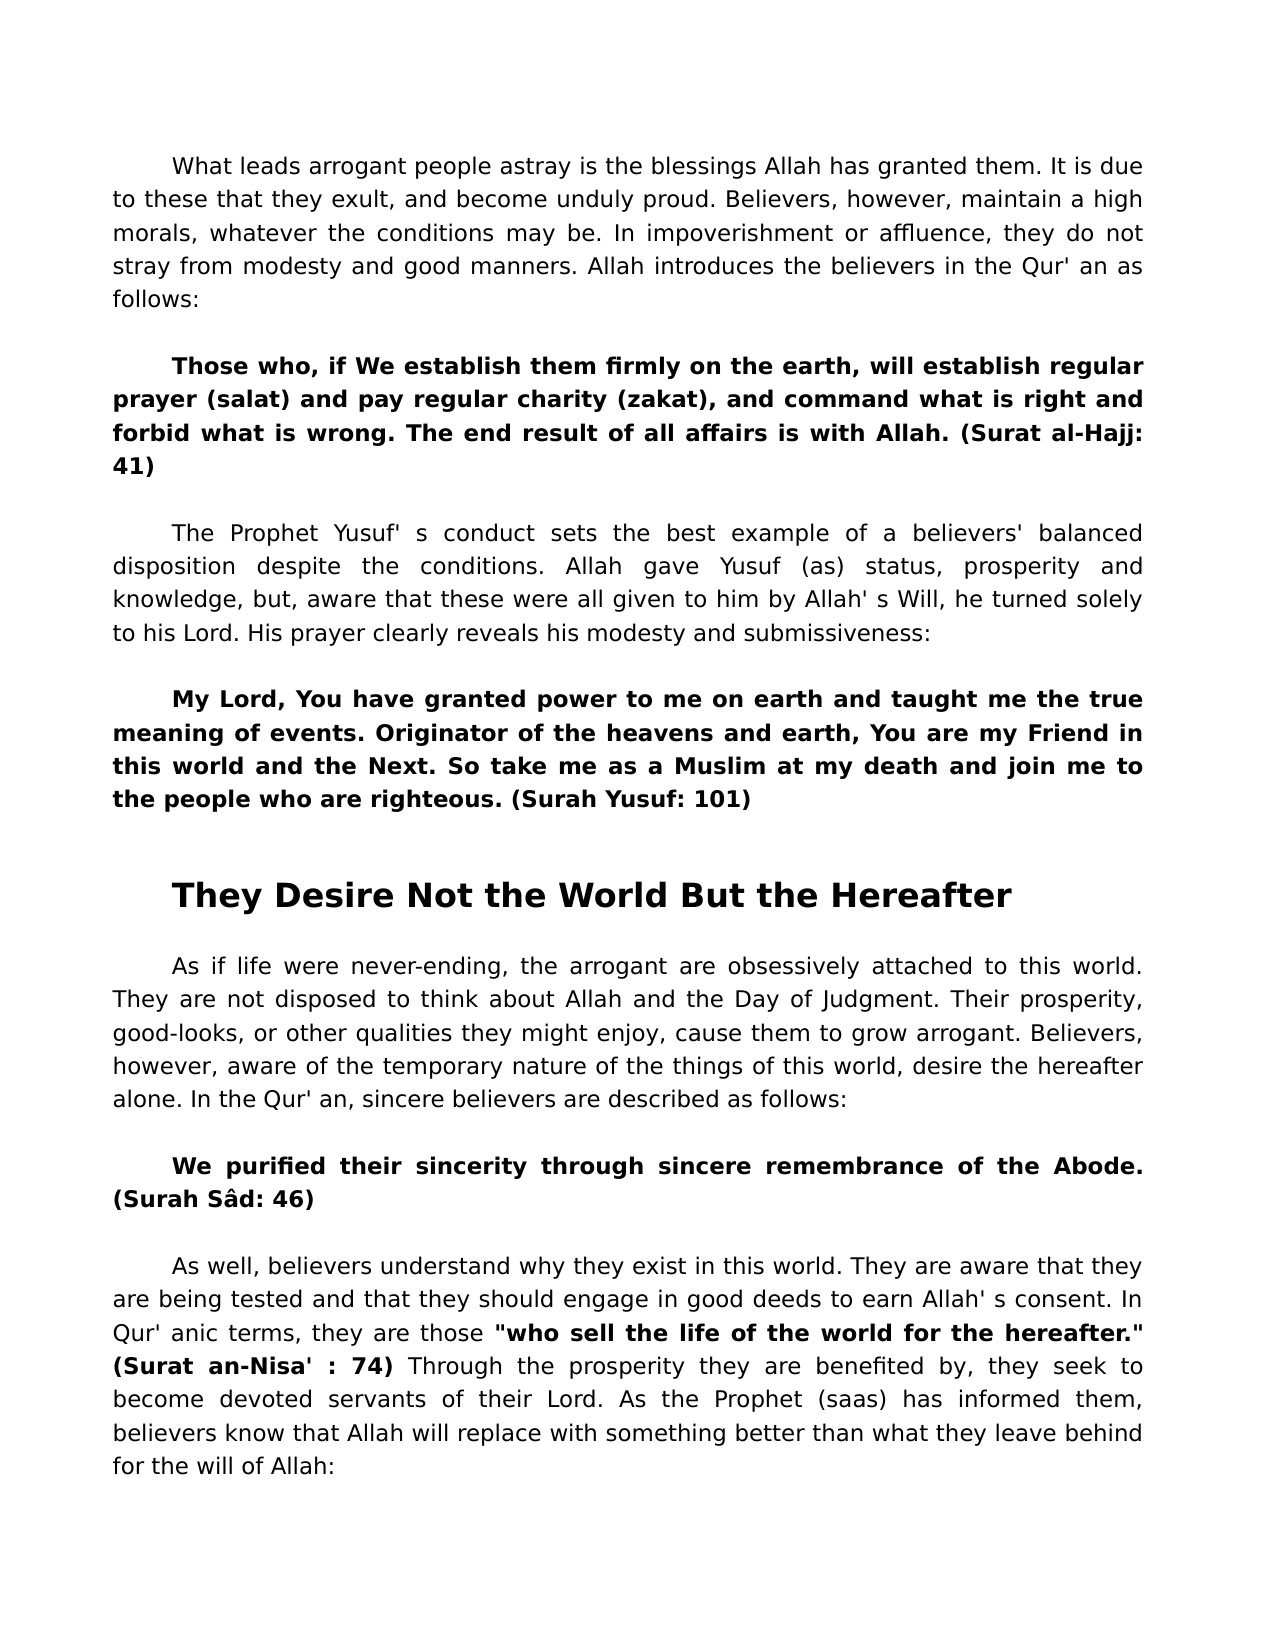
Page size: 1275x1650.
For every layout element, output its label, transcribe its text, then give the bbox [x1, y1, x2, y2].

text As if life were never-ending, the arrogant are obsessively attached to this world. They are not disposed to think about Allah and the Day of Judgment. Their prosperity, good-looks, or other qualities they might enjoy, cause them to grow arrogant. Believers, however, aware of the temporary nature of the things of this world, desire the hereafter alone. In the Qur' an, sincere believers are described as follows: [112, 948, 1145, 1114]
text What leads arrogant people astray is the blessings Allah has granted them. It is due to these that they exult, and become unduly proud. Believers, however, maintain a high morals, whatever the conditions may be. In impoverishment or affluence, they do not stray from modesty and good manners. Allah introduces the believers in the Qur' an as follows: [112, 148, 1145, 314]
text My Lord, You have granted power to me on earth and taught me the true meaning of events. Originator of the heavens and earth, You are my Friend in this world and the Next. So take me as a Muslim at my death and join me to the people who are righteous. (Surah Yusuf: 101) [112, 681, 1145, 814]
text The Prophet Yusuf' s conduct sets the best example of a believers' balanced disposition despite the conditions. Allah gave Yusuf (as) status, prosperity and knowledge, but, aware that these were all given to him by Allah' s Will, he turned solely to his Lord. His prayer clearly reveals his modesty and submissiveness: [112, 514, 1145, 648]
text As well, believers understand why they exist in this world. They are aware that they are being tested and that they should engage in good deeds to earn Allah' s consent. In Qur' anic terms, they are those "who sell the life of the world for the hereafter." (Surat an-Nisa' : 74) Through the prosperity they are benefited by, they seek to become devoted servants of their Lord. As the Prophet (saas) has informed them, believers know that Allah will replace with something better than what they leave behind for the will of Allah: [112, 1248, 1145, 1481]
text They Desire Not the World But the Hereafter [112, 881, 1145, 914]
text We purified their sincerity through sincere remembrance of the Abode. (Surah Sâd: 46) [112, 1148, 1145, 1214]
text Those who, if We establish them firmly on the earth, will establish regular prayer (salat) and pay regular charity (zakat), and command what is right and forbid what is wrong. The end result of all affairs is with Allah. (Surat al-Hajj: 41) [112, 348, 1145, 481]
